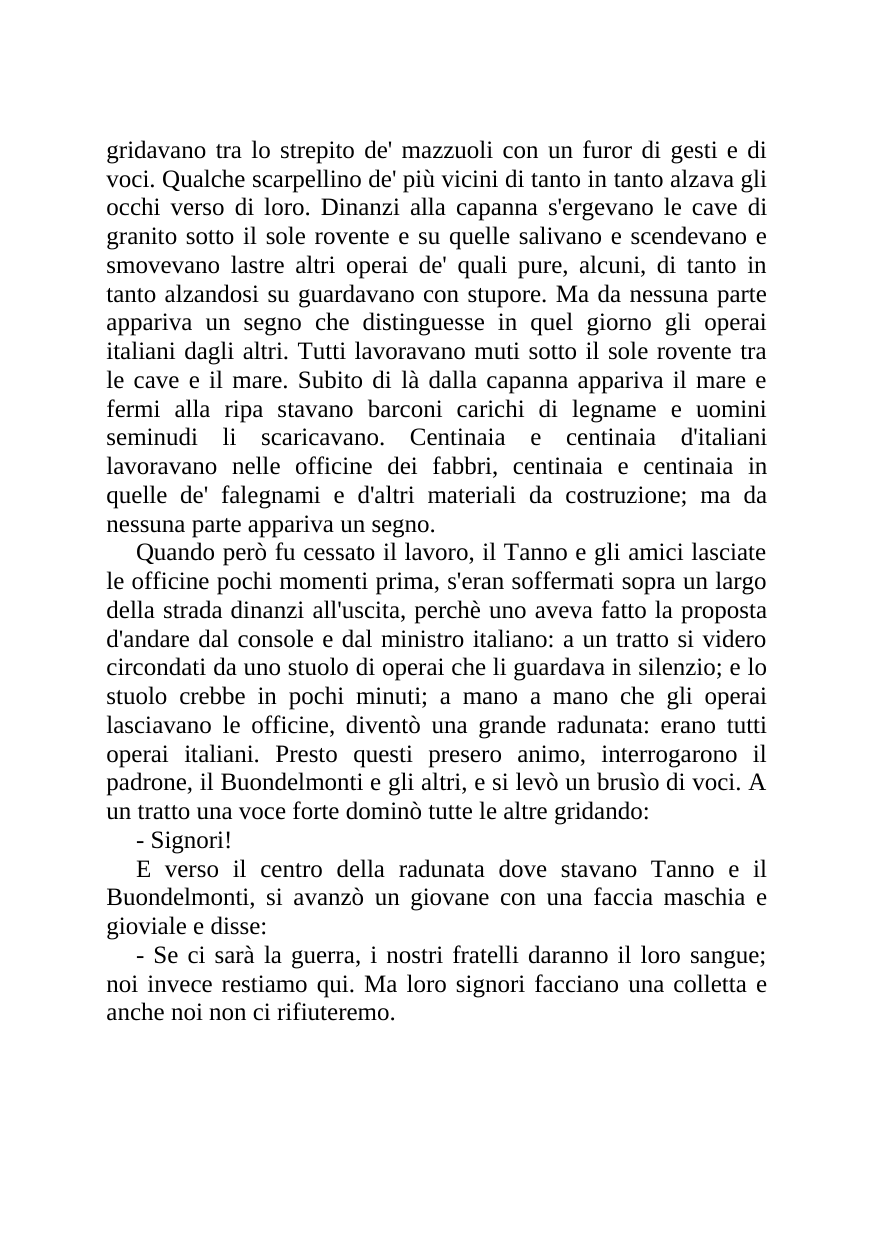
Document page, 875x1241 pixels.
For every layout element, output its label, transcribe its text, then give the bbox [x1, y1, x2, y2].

text - Se ci sarà la guerra, i nostri fratelli daranno il loro sangue; noi invece restiamo qui. Ma loro signori facciano una colletta e anche noi non ci rifiuteremo. [106, 940, 768, 1026]
text gridavano tra lo strepito de' mazzuoli con un furor di gesti e di voci. Qualche scarpellino de' più vicini di tanto in tanto alzava gli occhi verso di loro. Dinanzi alla capanna s'ergevano le cave di granito sotto il sole rovente e su quelle salivano e scendevano e smovevano lastre altri operai de' quali pure, alcuni, di tanto in tanto alzandosi su guardavano con stupore. Ma da nessuna parte appariva un segno che distinguesse in quel giorno gli operai italiani dagli altri. Tutti lavoravano muti sotto il sole rovente tra le cave e il mare. Subito di là dalla capanna appariva il mare e fermi alla ripa stavano barconi carichi di legname e uomini seminudi li scaricavano. Centinaia e centinaia d'italiani lavoravano nelle officine dei fabbri, centinaia e centinaia in quelle de' falegnami e d'altri materiali da costruzione; ma da nessuna parte appariva un segno. [106, 135, 768, 537]
text Quando però fu cessato il lavoro, il Tanno e gli amici lasciate le officine pochi momenti prima, s'eran soffermati sopra un largo della strada dinanzi all'uscita, perchè uno aveva fatto la proposta d'andare dal console e dal ministro italiano: a un tratto si videro circondati da uno stuolo di operai che li guardava in silenzio; e lo stuolo crebbe in pochi minuti; a mano a mano che gli operai lasciavano le officine, diventò una grande radunata: erano tutti operai italiani. Presto questi presero animo, interrogarono il padrone, il Buondelmonti e gli altri, e si levò un brusìo di voci. A un tratto una voce forte dominò tutte le altre gridando: [106, 537, 768, 825]
text E verso il centro della radunata dove stavano Tanno e il Buondelmonti, si avanzò un giovane con una faccia maschia e gioviale e disse: [106, 854, 768, 940]
text - Signori! [106, 825, 768, 854]
